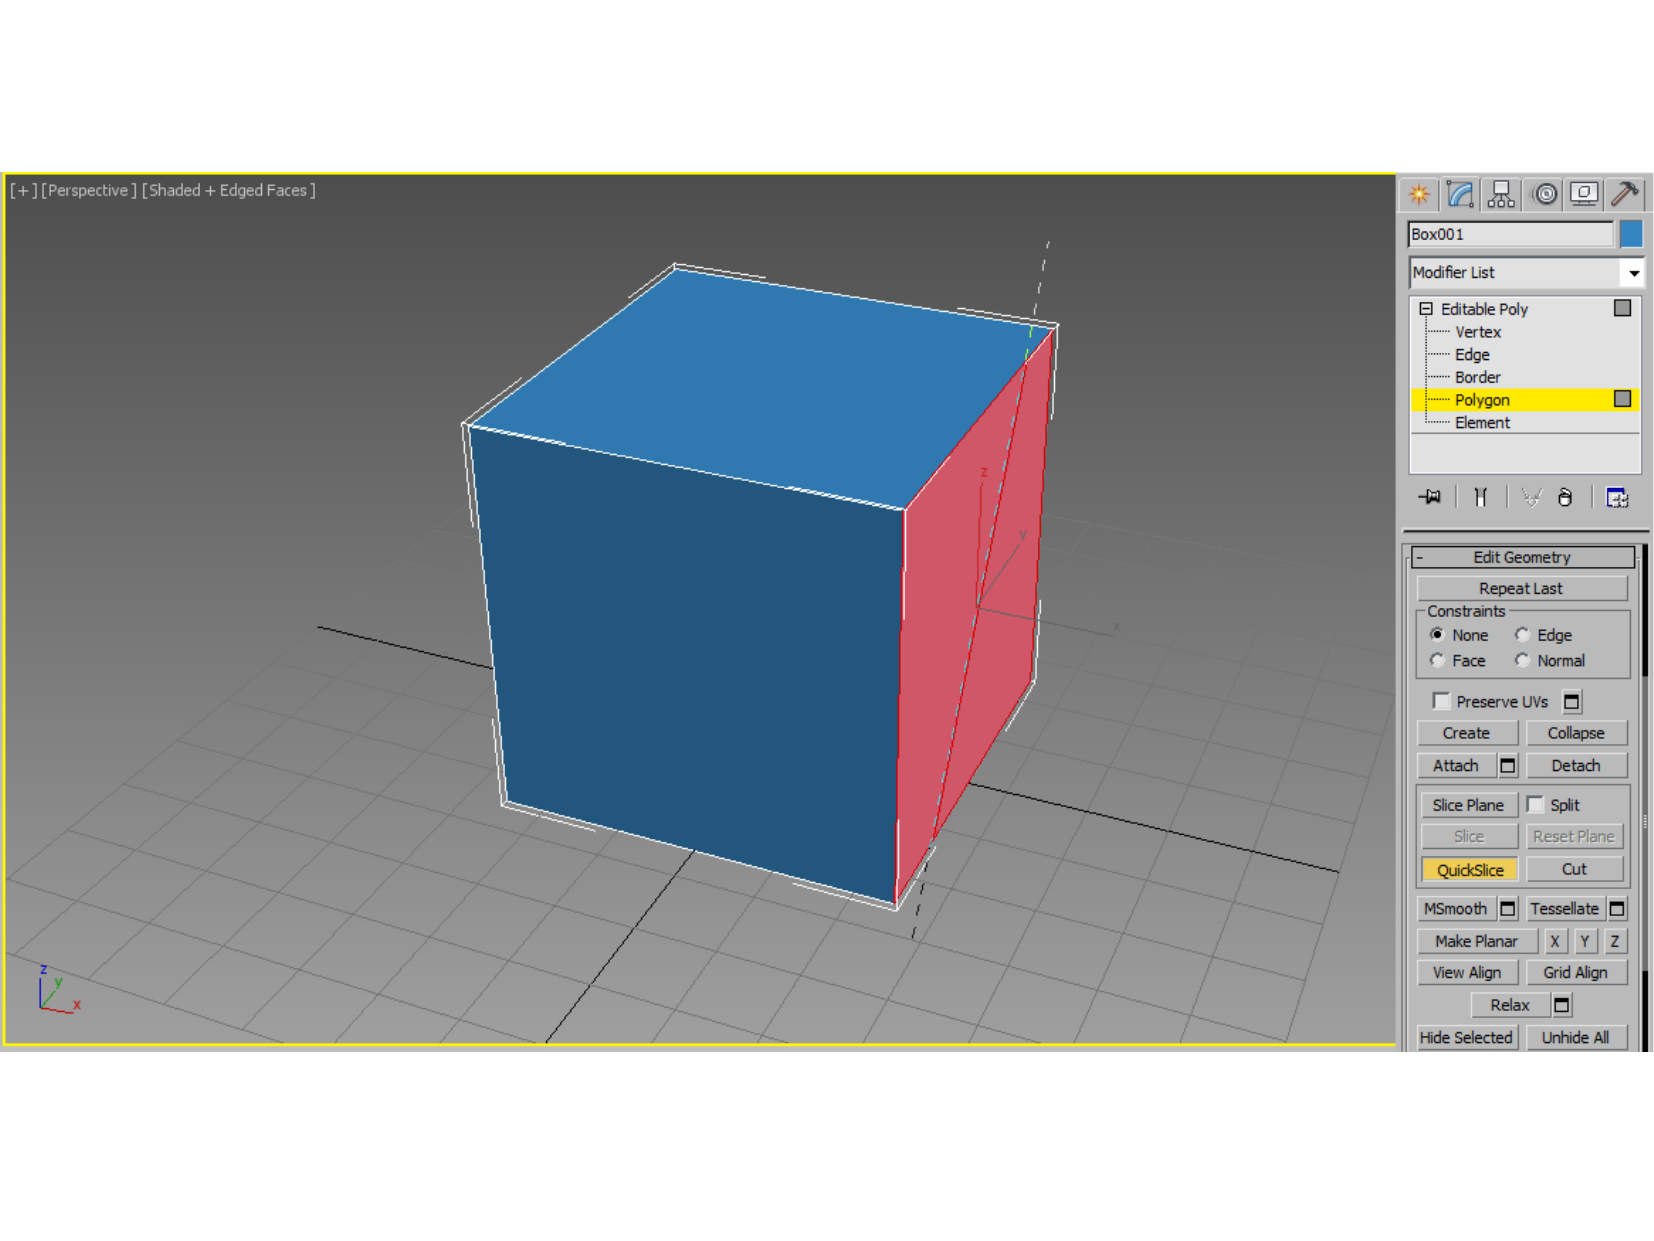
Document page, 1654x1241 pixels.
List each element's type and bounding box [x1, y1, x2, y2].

picture [0, 172, 1654, 1052]
